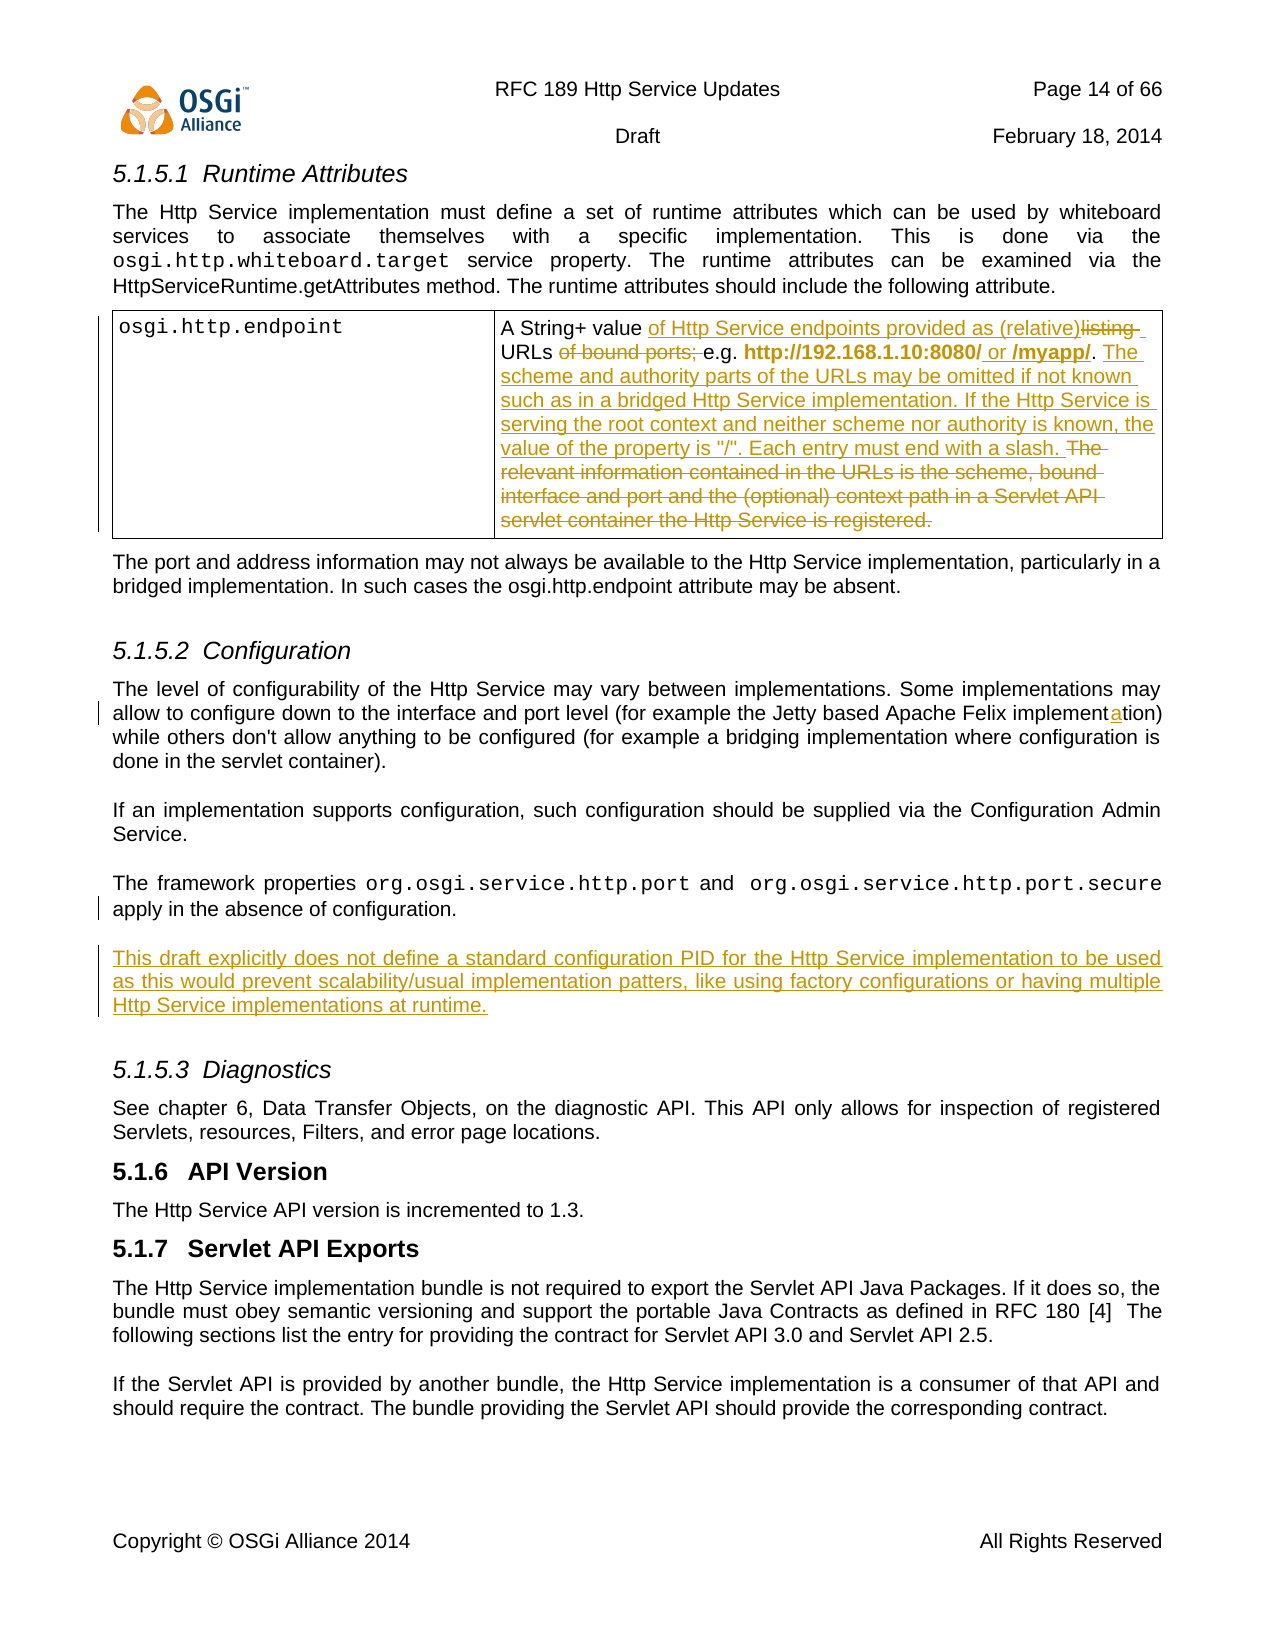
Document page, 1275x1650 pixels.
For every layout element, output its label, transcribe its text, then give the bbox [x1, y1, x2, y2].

text The Http Service implementation bundle is not required to export the Servlet API Java Packages. If it does so, the bundle must obey semantic versioning and support the portable Java Contracts as defined in RFC 180 [4]. The following sections list the entry for providing the contract for Servlet API 3.0 and Servlet API 2.5. [112, 1275, 1162, 1347]
subtitle Servlet API Exports [112, 1234, 1162, 1263]
text This draft explicitly does not define a standard configuration PID for the Http Service implementation to be used [112, 945, 1162, 966]
text If an implementation supports configuration, such configuration should be supplied via the Configuration Admin Service. [112, 798, 1162, 846]
subtitle API Version [112, 1156, 1162, 1185]
subtitle Diagnostics [112, 1055, 1162, 1083]
table_header A String+ value of Http Service endpoints provided as (relative) URLs e.g. http://192.168.1.10:8080/ or /myapp/. The scheme and authority parts of the URLs may be omitted if not known such as in a bridged Http Service implementation. If the Http Service is serving the root context and neither scheme nor authority is known, the value of the property is "/". Each entry must end with a slash. [495, 311, 1162, 538]
text The Http Service implementation must define a set of runtime attributes which can be used by whiteboard services to associate themselves with a specific implementation. This is done via the osgi.http.whiteboard.target service property. The runtime attributes can be examined via the HttpServiceRuntime.getAttributes method. The runtime attributes should include the following attribute. [112, 200, 1162, 298]
text The framework properties org.osgi.service.http.port and org.osgi.service.http.port.secure apply in the absence of configuration. [112, 871, 1162, 920]
text If the Servlet API is provided by another bundle, the Http Service implementation is a consumer of that API and should require the contract. The bundle providing the Servlet API should provide the corresponding contract. [112, 1372, 1162, 1420]
text See chapter , Data Transfer Objects, on the diagnostic API. This API only allows for inspection of registered Servlets, resources, Filters, and error page locations. [112, 1096, 1162, 1144]
text The level of configurability of the Http Service may vary between implementations. Some implementations may allow to configure down to the interface and port level (for example the Jetty based Apache Felix implementation) while others don't allow anything to be configured (for example a bridging implementation where configuration is done in the servlet container). [112, 677, 1162, 773]
picture [113, 78, 257, 142]
table_header osgi.http.endpoint [113, 311, 494, 538]
text as this would prevent scalability/usual implementation patters, like using factory configurations or having multiple [112, 967, 1162, 990]
text Http Service implementations at runtime. [112, 991, 1162, 1017]
text The Http Service API version is incremented to 1.3. [112, 1198, 1162, 1222]
text The port and address information may not always be available to the Http Service implementation, particularly in a bridged implementation. In such cases the osgi.http.endpoint attribute may be absent. [112, 550, 1162, 598]
subtitle Configuration [112, 636, 1162, 664]
subtitle Runtime Attributes [112, 159, 1162, 188]
